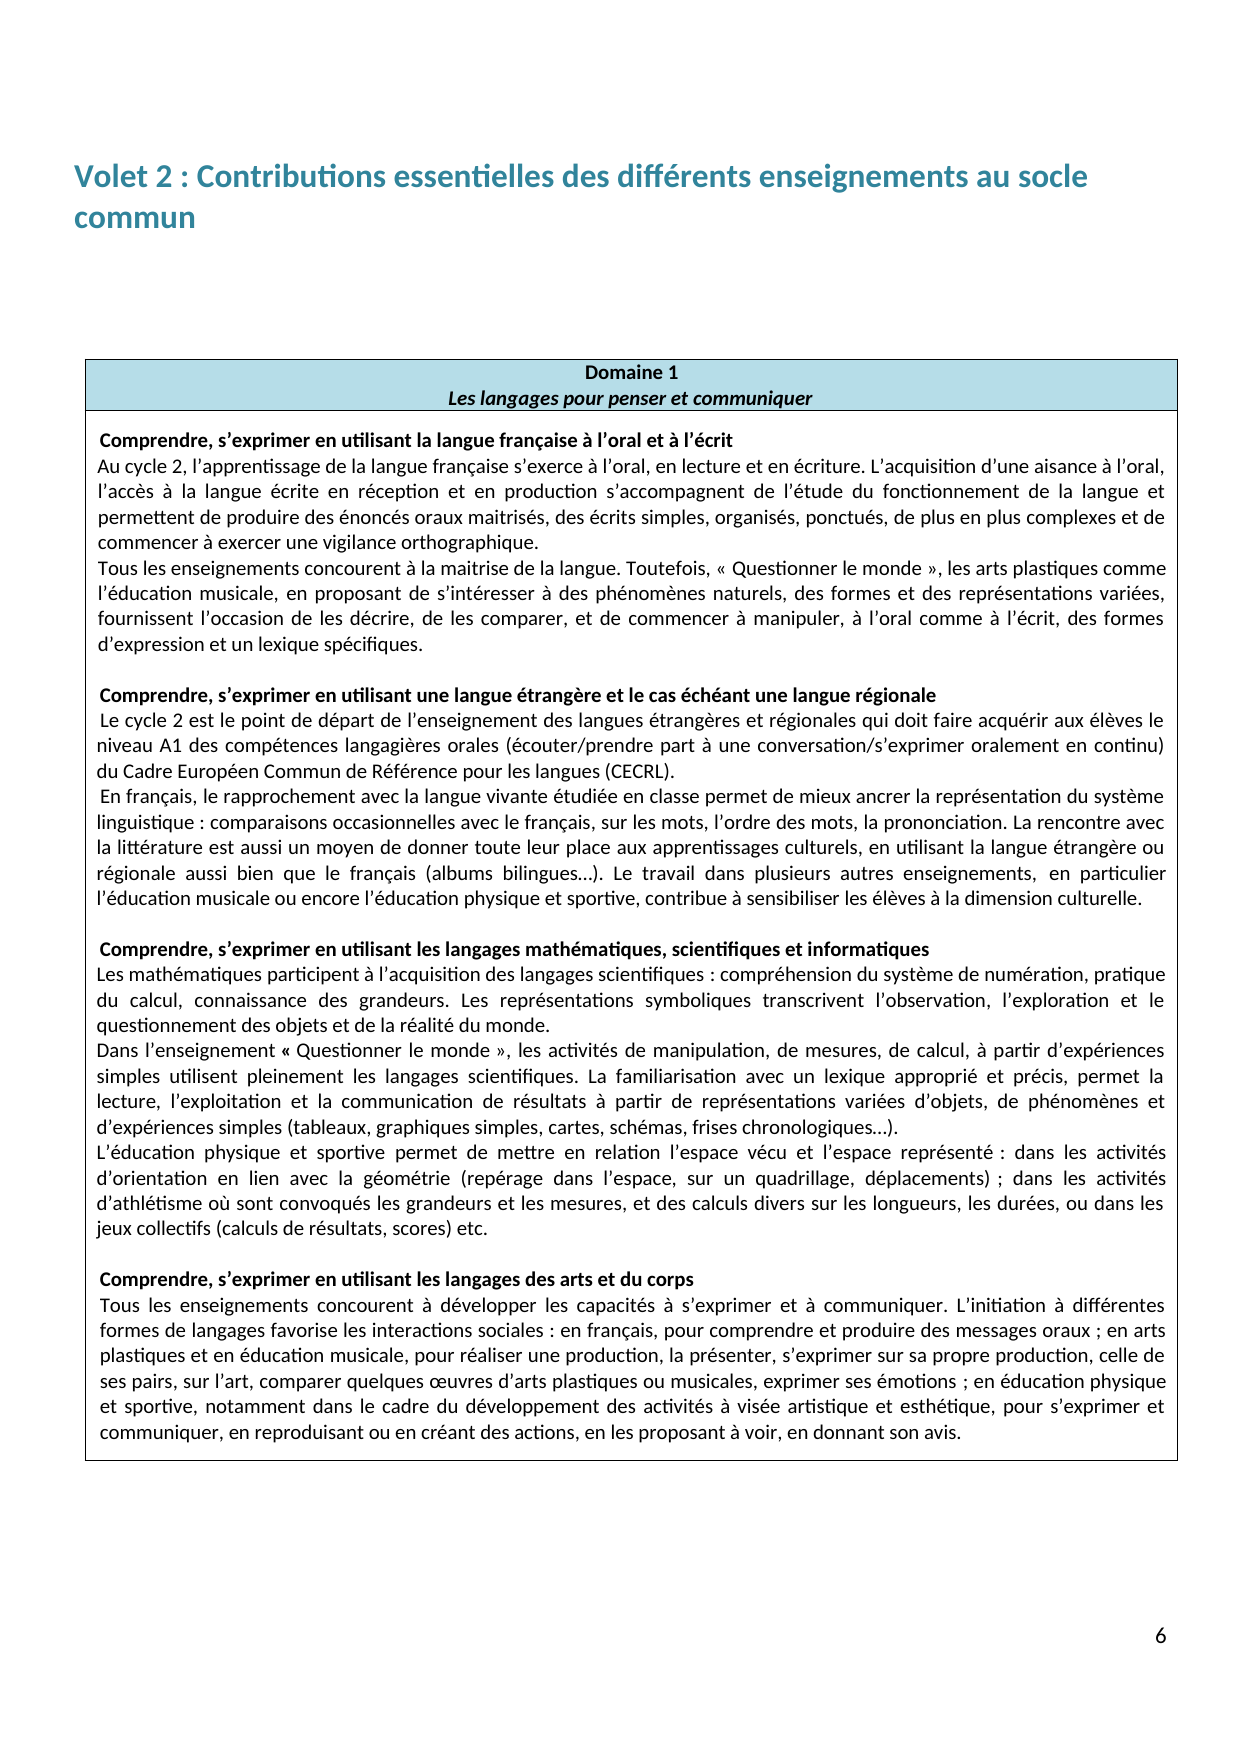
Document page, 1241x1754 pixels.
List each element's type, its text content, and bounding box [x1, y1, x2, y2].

text Volet 2 : Contributions essentielles des différents enseignements au socle commun [74, 155, 1167, 236]
table_header Domaine 1 Les langages pour penser et communiquer [86, 360, 1177, 410]
table_cell Comprendre, s’exprimer en utilisant la langue française à l’oral et à l’écrit Au cycle 2, l’apprentissage de la langue française s’exerce à l’oral, en lecture et en écriture. L’acquisition d’une aisance à l’oral, l’accès à la langue écrite en réception et en production s’accompagnent de l’étude du fonctionnement de la langue et permettent de produire des énoncés oraux maitrisés, des écrits simples, organisés, ponctués, de plus en plus complexes et de commencer à exercer une vigilance orthographique. Tous les enseignements concourent à la maitrise de la langue. Toutefois, « Questionner le monde », les arts plastiques comme l’éducation musicale, en proposant de s’intéresser à des phénomènes naturels, des formes et des représentations variées, fournissent l’occasion de les décrire, de les comparer, et de commencer à manipuler, à l’oral comme à l’écrit, des formes d’expression et un lexique spécifiques. Comprendre, s’exprimer en utilisant une langue étrangère et le cas échéant une langue régionale Le cycle 2 est le point de départ de l’enseignement des langues étrangères et régionales qui doit faire acquérir aux élèves le niveau A1 des compétences langagières orales (écouter/prendre part à une conversation/s’exprimer oralement en continu) du Cadre Européen Commun de Référence pour les langues (CECRL). En français, le rapprochement avec la langue vivante étudiée en classe permet de mieux ancrer la représentation du système linguistique : comparaisons occasionnelles avec le français, sur les mots, l’ordre des mots, la prononciation. La rencontre avec la littérature est aussi un moyen de donner toute leur place aux apprentissages culturels, en utilisant la langue étrangère ou régionale aussi bien que le français (albums bilingues…). Le travail dans plusieurs autres enseignements, en particulier l’éducation musicale ou encore l’éducation physique et sportive, contribue à sensibiliser les élèves à la dimension culturelle. Comprendre, s’exprimer en utilisant les langages mathématiques, scientifiques et informatiques Les mathématiques participent à l’acquisition des langages scientifiques : compréhension du système de numération, pratique du calcul, connaissance des grandeurs. Les représentations symboliques transcrivent l’observation, l’exploration et le questionnement des objets et de la réalité du monde. Dans l’enseignement « Questionner le monde », les activités de manipulation, de mesures, de calcul, à partir d’expériences simples utilisent pleinement les langages scientifiques. La familiarisation avec un lexique approprié et précis, permet la lecture, l’exploitation et la communication de résultats à partir de représentations variées d’objets, de phénomènes et d’expériences simples (tableaux, graphiques simples, cartes, schémas, frises chronologiques…). L’éducation physique et sportive permet de mettre en relation l’espace vécu et l’espace représenté : dans les activités d’orientation en lien avec la géométrie (repérage dans l’espace, sur un quadrillage, déplacements) ; dans les activités d’athlétisme où sont convoqués les grandeurs et les mesures, et des calculs divers sur les longueurs, les durées, ou dans les jeux collectifs (calculs de résultats, scores) etc. Comprendre, s’exprimer en utilisant les langages des arts et du corps Tous les enseignements concourent à développer les capacités à s’exprimer et à communiquer. L’initiation à différentes formes de langages favorise les interactions sociales : en français, pour comprendre et produire des messages oraux ; en arts plastiques et en éducation musicale, pour réaliser une production, la présenter, s’exprimer sur sa propre production, celle de ses pairs, sur l’art, comparer quelques œuvres d’arts plastiques ou musicales, exprimer ses émotions ; en éducation physique et sportive, notamment dans le cadre du développement des activités à visée artistique et esthétique, pour s’exprimer et communiquer, en reproduisant ou en créant des actions, en les proposant à voir, en donnant son avis. [86, 411, 1177, 1460]
